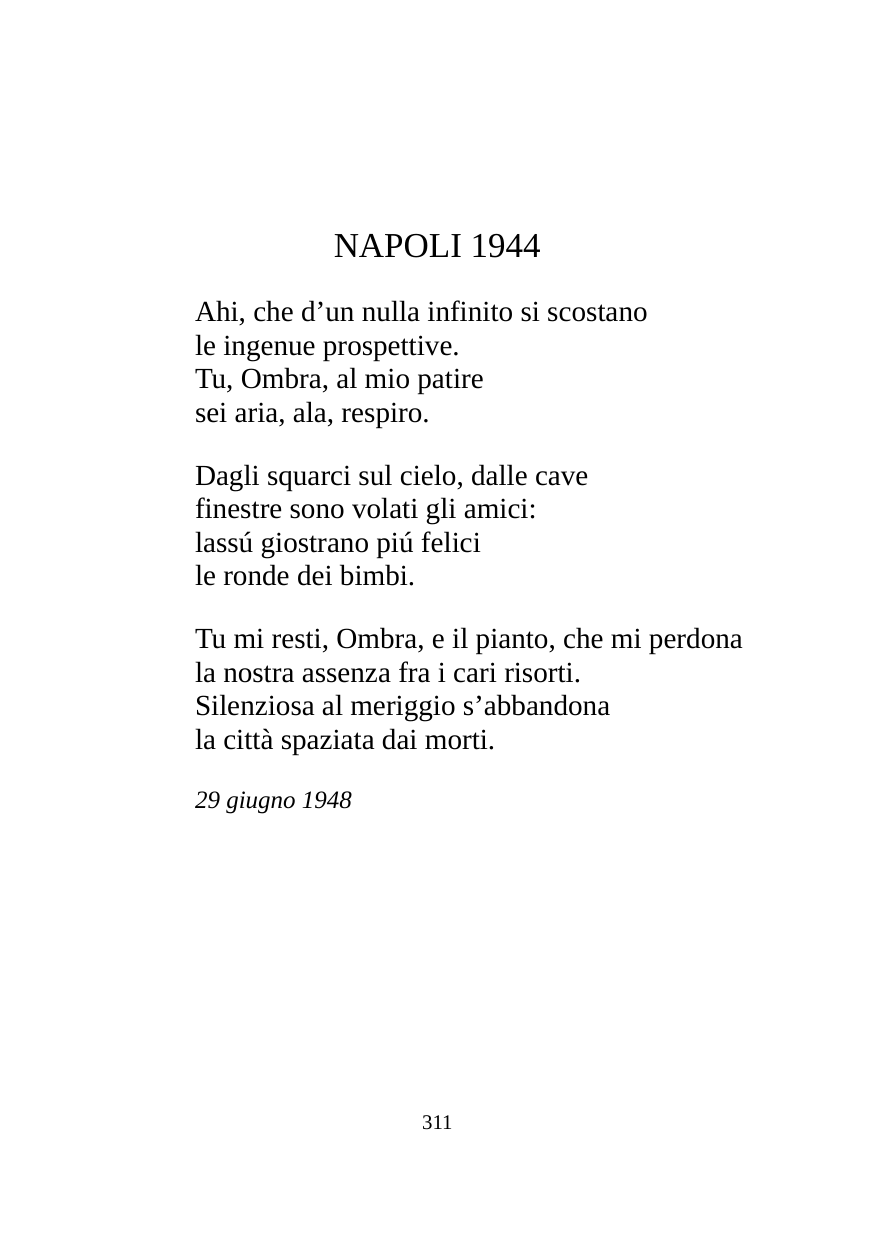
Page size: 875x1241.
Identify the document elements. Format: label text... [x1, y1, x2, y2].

text Tu mi resti, Ombra, e il pianto, che mi perdona la nostra assenza fra i cari risorti. Silenziosa al meriggio s’abbandona la città spaziata dai morti. [195, 621, 768, 756]
text Ahi, che d’un nulla infinito si scostano le ingenue prospettive. Tu, Ombra, al mio patire sei aria, ala, respiro. [195, 294, 768, 428]
text Dagli squarci sul cielo, dalle cave finestre sono volati gli amici: lassú giostrano piú felici le ronde dei bimbi. [195, 458, 768, 592]
subtitle NAPOLI 1944 [106, 224, 768, 264]
text 29 giugno 1948 [195, 785, 768, 814]
